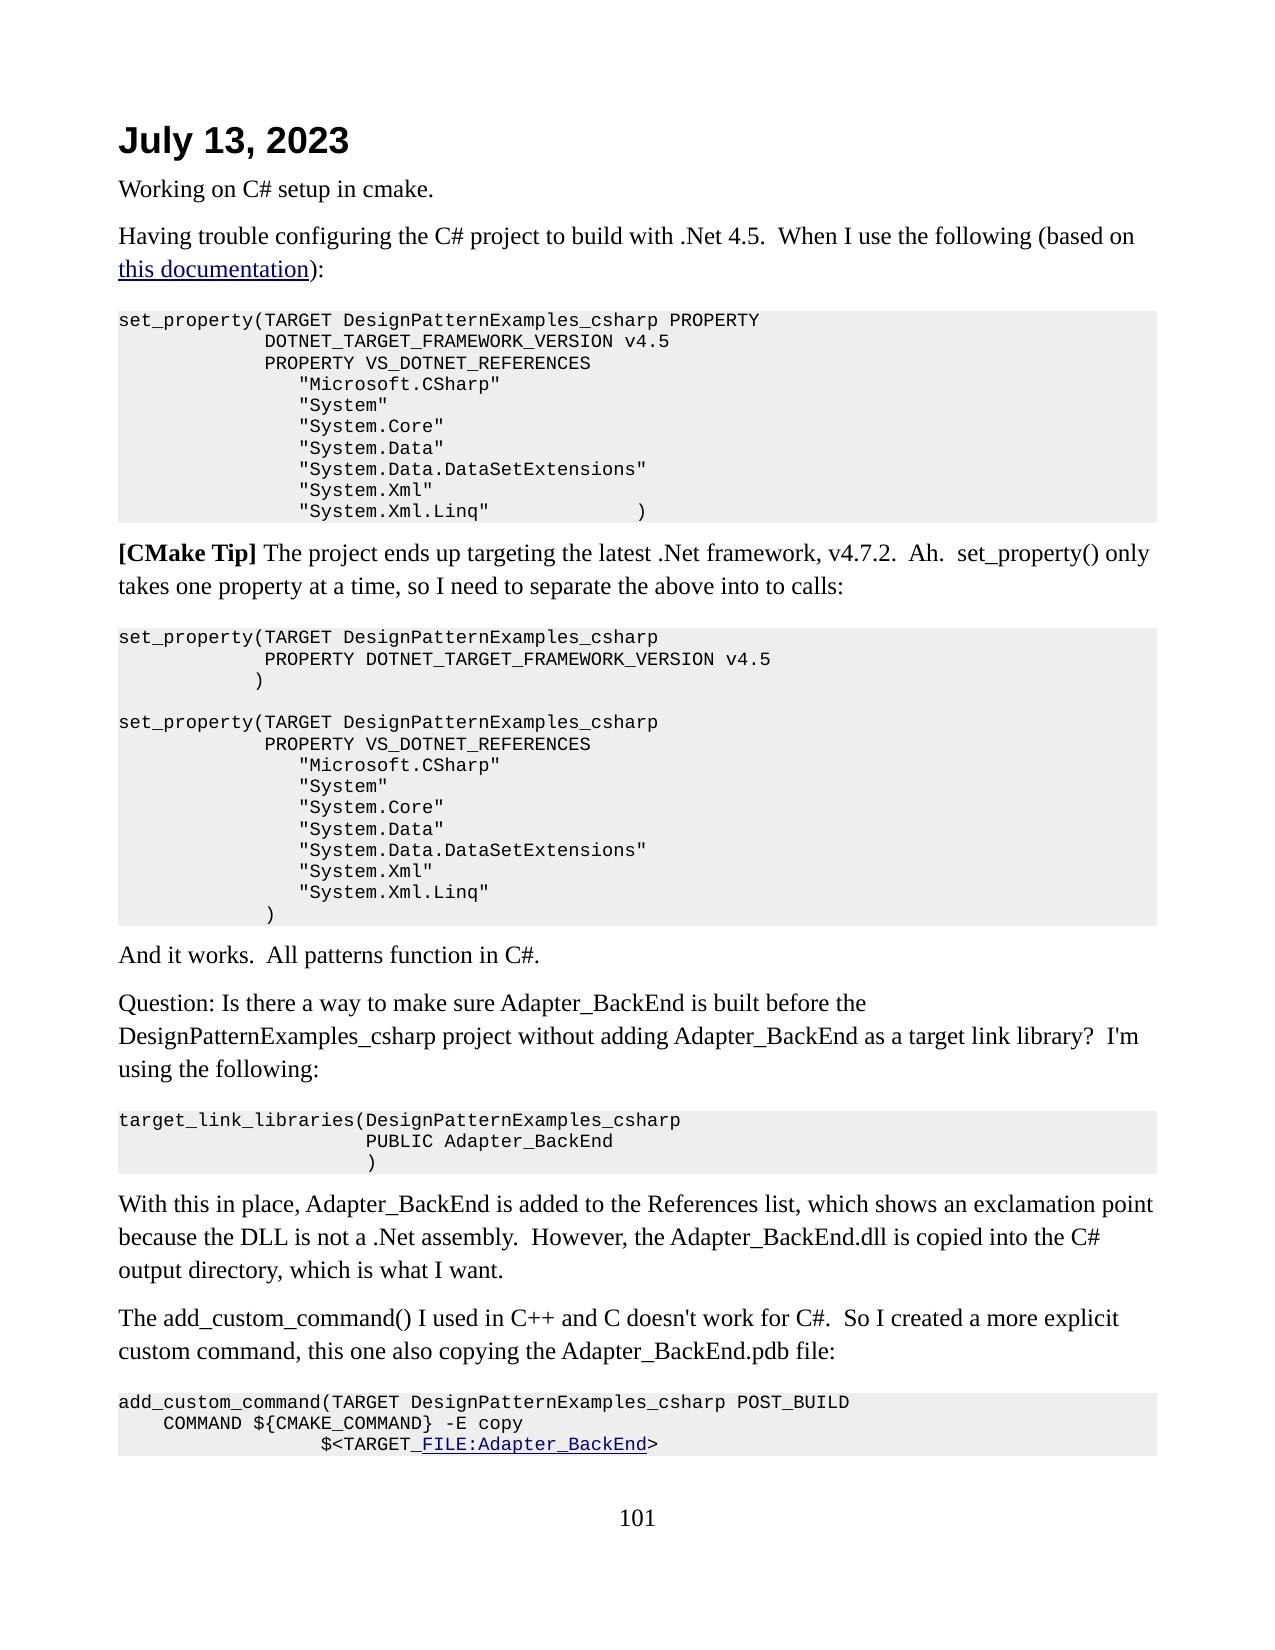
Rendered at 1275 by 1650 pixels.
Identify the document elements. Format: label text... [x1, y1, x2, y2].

text "System.Data" [118, 819, 1157, 841]
text PROPERTY DOTNET_TARGET_FRAMEWORK_VERSION v4.5 [118, 649, 1157, 671]
text Question: Is there a way to make sure Adapter_BackEnd is built before the DesignPatternExamples_csharp project without adding Adapter_BackEnd as a target link library? I'm using the following: [118, 988, 1157, 1083]
text "System" [118, 396, 1157, 417]
text $<TARGET_FILE:Adapter_BackEnd> [118, 1435, 1157, 1456]
text And it works. All patterns function in C#. [118, 941, 1157, 969]
text "System.Core" [118, 798, 1157, 819]
text "Microsoft.CSharp" [118, 375, 1157, 396]
text set_property(TARGET DesignPatternExamples_csharp PROPERTY [118, 311, 1157, 332]
text "System.Core" [118, 417, 1157, 438]
text "System.Xml" [118, 862, 1157, 883]
text ) [118, 671, 1157, 692]
text The add_custom_command() I used in C++ and C doesn't work for C#. So I created a more explicit custom command, this one also copying the Adapter_BackEnd.pdb file: [118, 1303, 1157, 1365]
text Having trouble configuring the C# project to build with .Net 4.5. When I use the following (based on this documentation): [118, 221, 1157, 283]
text target_link_libraries(DesignPatternExamples_csharp [118, 1111, 1157, 1132]
text ) [118, 1153, 1157, 1174]
text DOTNET_TARGET_FRAMEWORK_VERSION v4.5 [118, 332, 1157, 353]
text "System.Xml.Linq" [118, 883, 1157, 904]
text Working on C# setup in cmake. [118, 174, 1157, 202]
text add_custom_command(TARGET DesignPatternExamples_csharp POST_BUILD [118, 1393, 1157, 1414]
text PUBLIC Adapter_BackEnd [118, 1132, 1157, 1153]
text "System.Data.DataSetExtensions" [118, 460, 1157, 481]
text "System.Data" [118, 438, 1157, 460]
text COMMAND ${CMAKE_COMMAND} -E copy [118, 1414, 1157, 1435]
text set_property(TARGET DesignPatternExamples_csharp [118, 713, 1157, 734]
text "System.Data.DataSetExtensions" [118, 841, 1157, 862]
text ) [118, 904, 1157, 926]
subtitle July 13, 2023 [118, 118, 1157, 161]
text PROPERTY VS_DOTNET_REFERENCES [118, 353, 1157, 375]
text With this in place, Adapter_BackEnd is added to the References list, which shows an exclamation point because the DLL is not a .Net assembly. However, the Adapter_BackEnd.dll is copied into the C# output directory, which is what I want. [118, 1189, 1157, 1284]
text set_property(TARGET DesignPatternExamples_csharp [118, 628, 1157, 649]
text "Microsoft.CSharp" [118, 756, 1157, 777]
text "System.Xml.Linq" ) [118, 502, 1157, 523]
text [CMake Tip] The project ends up targeting the latest .Net framework, v4.7.2. Ah. set_property() only takes one property at a time, so I need to separate the above into to calls: [118, 538, 1157, 600]
text "System" [118, 777, 1157, 798]
text "System.Xml" [118, 481, 1157, 502]
text PROPERTY VS_DOTNET_REFERENCES [118, 734, 1157, 756]
